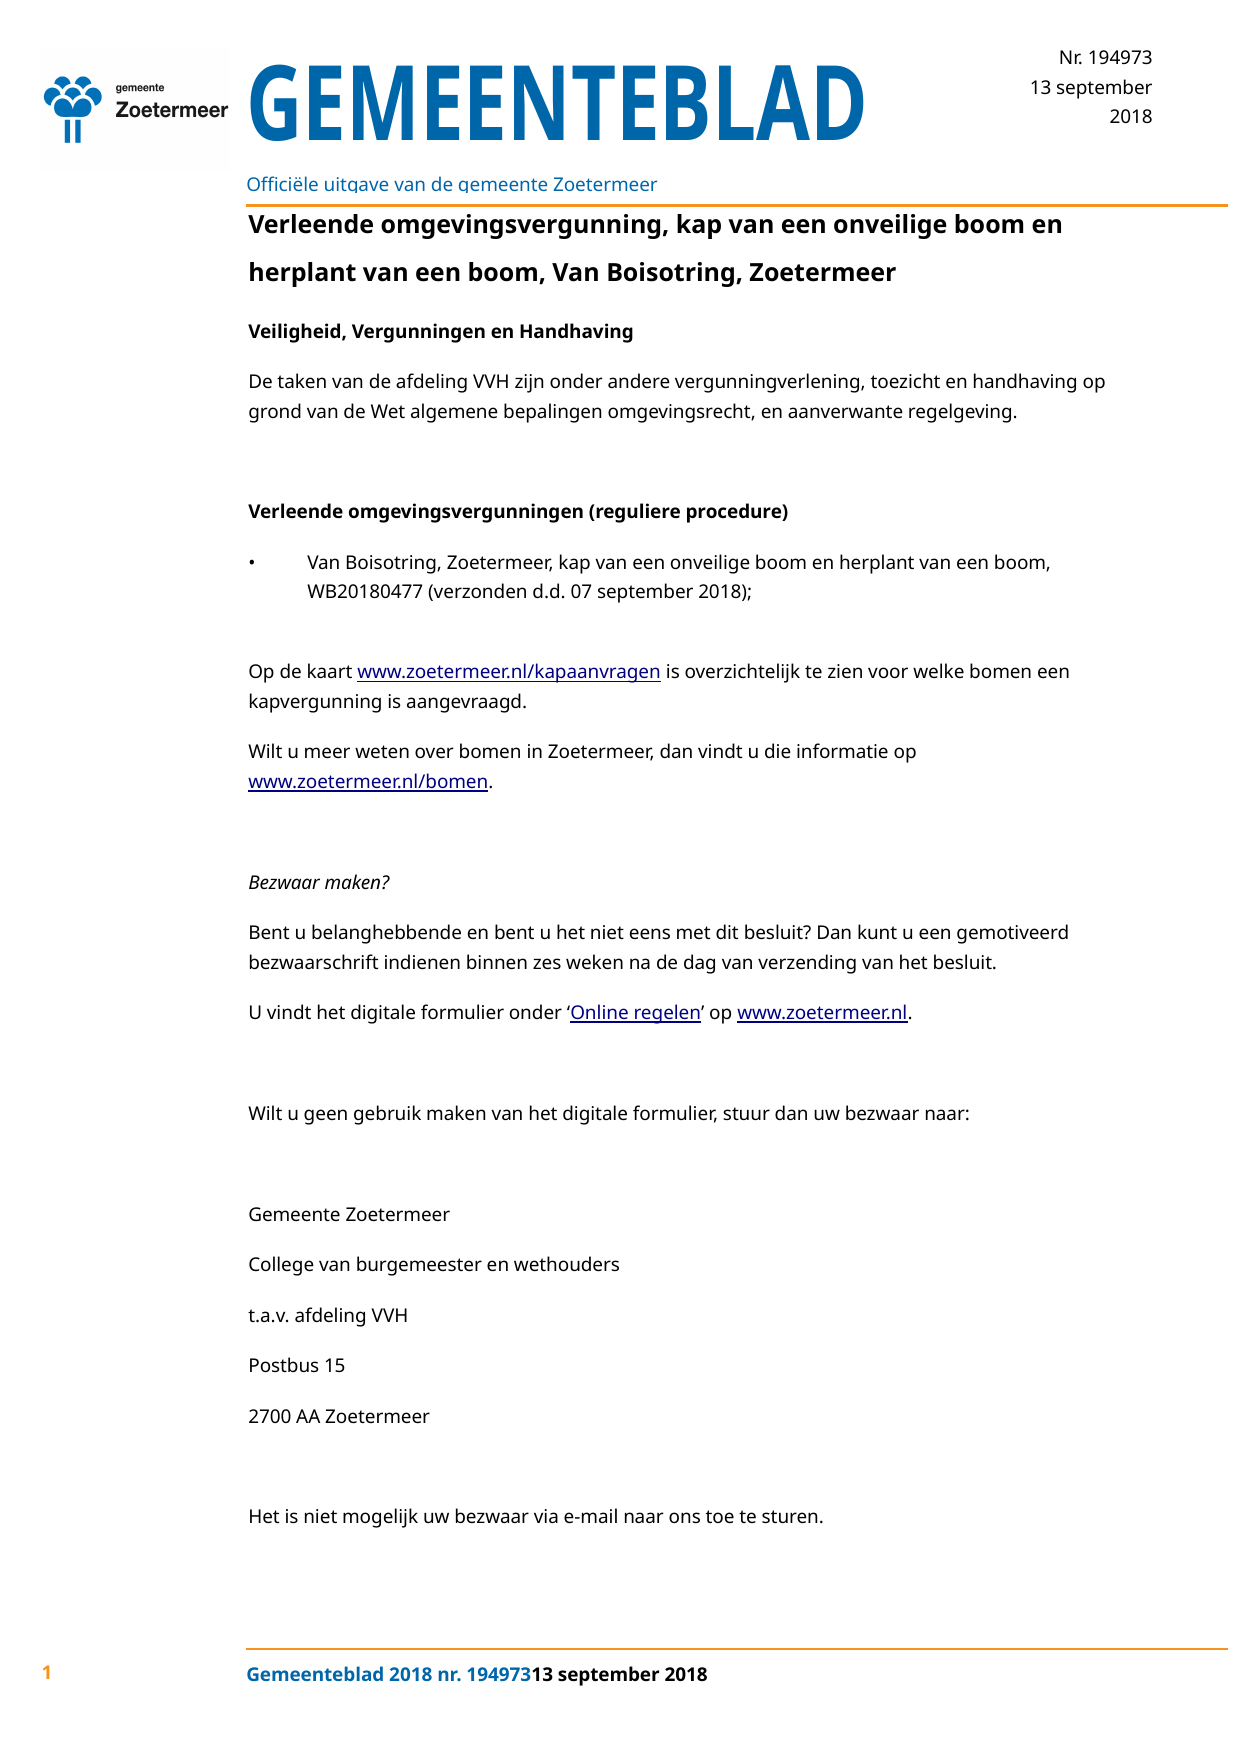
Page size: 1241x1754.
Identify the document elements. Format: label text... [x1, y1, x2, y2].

text De taken van de afdeling VVH zijn onder andere vergunningverlening, toezicht en handhaving op grond van de Wet algemene bepalingen omgevingsrecht, en aanverwante regelgeving. [248, 368, 1152, 424]
text College van burgemeester en wethouders [248, 1252, 1152, 1277]
picture [41, 47, 231, 172]
text Wilt u meer weten over bomen in Zoetermeer, dan vindt u die informatie op www.zoetermeer.nl/bomen. [248, 739, 1152, 794]
text Op de kaart www.zoetermeer.nl/kapaanvragen is overzichtelijk te zien voor welke bomen een kapvergunning is aangevraagd. [248, 659, 1152, 714]
text Het is niet mogelijk uw bezwaar via e-mail naar ons toe te sturen. [248, 1504, 1152, 1529]
text U vindt het digitale formulier onder ‘Online regelen’ op www.zoetermeer.nl. [248, 999, 1152, 1025]
text Bezwaar maken? [248, 869, 1152, 895]
text Postbus 15 [248, 1352, 1152, 1378]
text t.a.v. afdeling VVH [248, 1302, 1152, 1328]
text Gemeente Zoetermeer [248, 1201, 1152, 1227]
list Van Boisotring, Zoetermeer, kap van een onveilige boom en herplant van een boom, WB20180477 (verzonden d.d. 07 september 2018); [248, 549, 1152, 604]
text 2700 AA Zoetermeer [248, 1403, 1152, 1429]
text Bent u belanghebbende en bent u het niet eens met dit besluit? Dan kunt u een gemotiveerd bezwaarschrift indienen binnen zes weken na de dag van verzending van het besluit. [248, 919, 1152, 975]
text Wilt u geen gebruik maken van het digitale formulier, stuur dan uw bezwaar naar: [248, 1100, 1152, 1126]
text Verleende omgevingsvergunningen (reguliere procedure) [248, 499, 1152, 524]
text Veiligheid, Vergunningen en Handhaving [248, 318, 1152, 344]
text Verleende omgevingsvergunning, kap van een onveilige boom en herplant van een boom, Van Boisotring, Zoetermeer [248, 207, 1152, 288]
